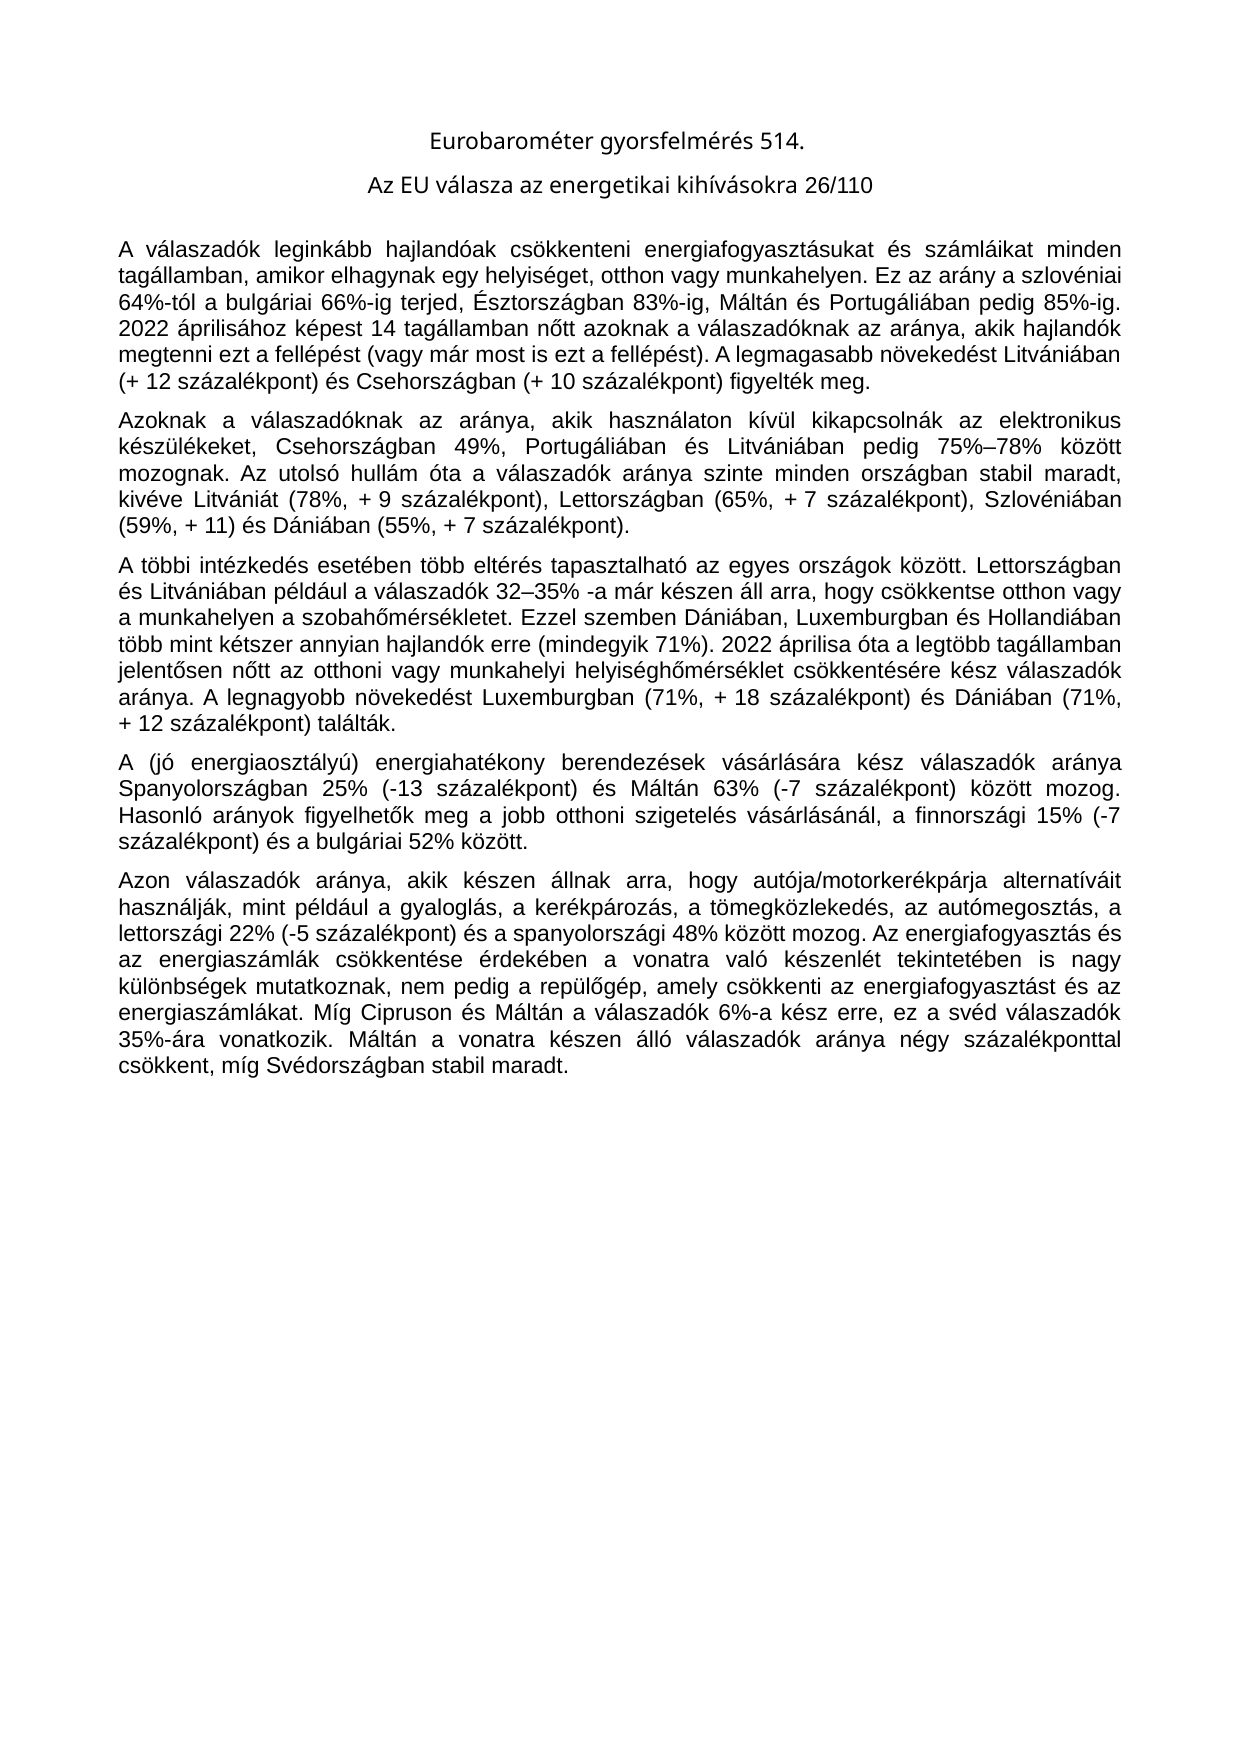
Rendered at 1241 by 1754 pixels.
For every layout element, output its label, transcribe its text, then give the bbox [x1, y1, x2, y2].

text Azoknak a válaszadóknak az aránya, akik használaton kívül kikapcsolnák az elektronikus készülékeket, Csehországban 49%, Portugáliában és Litvániában pedig 75%–78% között mozognak. Az utolsó hullám óta a válaszadók aránya szinte minden országban stabil maradt, kivéve Litvániát (78%, + 9 százalékpont), Lettországban (65%, + 7 százalékpont), Szlovéniában (59%, + 11) és Dániában (55%, + 7 százalékpont). [118, 407, 1122, 539]
text A (jó energiaosztályú) energiahatékony berendezések vásárlására kész válaszadók aránya Spanyolországban 25% (-13 százalékpont) és Máltán 63% (-7 százalékpont) között mozog. Hasonló arányok figyelhetők meg a jobb otthoni szigetelés vásárlásánál, a finnországi 15% (-7 százalékpont) és a bulgáriai 52% között. [118, 749, 1122, 854]
text A válaszadók leginkább hajlandóak csökkenteni energiafogyasztásukat és számláikat minden tagállamban, amikor elhagynak egy helyiséget, otthon vagy munkahelyen. Ez az arány a szlovéniai 64%-tól a bulgáriai 66%-ig terjed, Észtországban 83%-ig, Máltán és Portugáliában pedig 85%-ig. 2022 áprilisához képest 14 tagállamban nőtt azoknak a válaszadóknak az aránya, akik hajlandók megtenni ezt a fellépést (vagy már most is ezt a fellépést). A legmagasabb növekedést Litvániában (+ 12 százalékpont) és Csehországban (+ 10 százalékpont) figyelték meg. [118, 236, 1122, 394]
text Azon válaszadók aránya, akik készen állnak arra, hogy autója/motorkerékpárja alternatíváit használják, mint például a gyaloglás, a kerékpározás, a tömegközlekedés, az autómegosztás, a lettországi 22% (-5 százalékpont) és a spanyolországi 48% között mozog. Az energiafogyasztás és az energiaszámlák csökkentése érdekében a vonatra való készenlét tekintetében is nagy különbségek mutatkoznak, nem pedig a repülőgép, amely csökkenti az energiafogyasztást és az energiaszámlákat. Míg Cipruson és Máltán a válaszadók 6%-a kész erre, ez a svéd válaszadók 35%-ára vonatkozik. Máltán a vonatra készen álló válaszadók aránya négy százalékponttal csökkent, míg Svédországban stabil maradt. [118, 867, 1122, 1078]
text A többi intézkedés esetében több eltérés tapasztalható az egyes országok között. Lettországban és Litvániában például a válaszadók 32–35% -a már készen áll arra, hogy csökkentse otthon vagy a munkahelyen a szobahőmérsékletet. Ezzel szemben Dániában, Luxemburgban és Hollandiában több mint kétszer annyian hajlandók erre (mindegyik 71%). 2022 áprilisa óta a legtöbb tagállamban jelentősen nőtt az otthoni vagy munkahelyi helyiséghőmérséklet csökkentésére kész válaszadók aránya. A legnagyobb növekedést Luxemburgban (71%, + 18 százalékpont) és Dániában (71%, + 12 százalékpont) találták. [118, 552, 1122, 736]
